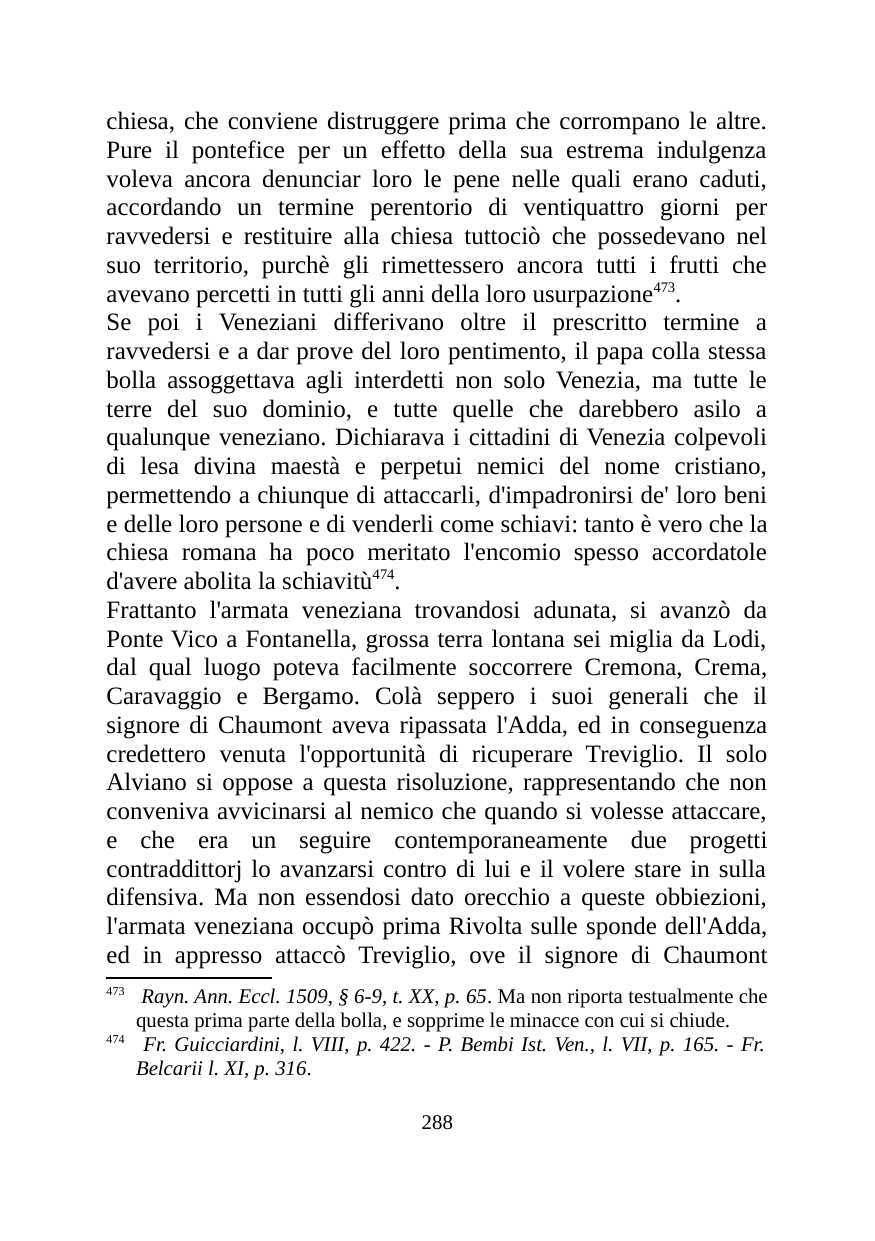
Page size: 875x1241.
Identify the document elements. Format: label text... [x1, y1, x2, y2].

text Fr. Guicciardini, l. VIII, p. 422. - P. Bembi Ist. Ven., l. VII, p. 165. - Fr. Belcarii l. XI, p. 316. [106, 1032, 768, 1080]
text chiesa, che conviene distruggere prima che corrompano le altre. Pure il pontefice per un effetto della sua estrema indulgenza voleva ancora denunciar loro le pene nelle quali erano caduti, accordando un termine perentorio di ventiquattro giorni per ravvedersi e restituire alla chiesa tuttociò che possedevano nel suo territorio, purchè gli rimettessero ancora tutti i frutti che avevano percetti in tutti gli anni della loro usurpazione. [106, 106, 768, 307]
text Rayn. Ann. Eccl. 1509, § 6-9, t. XX, p. 65. Ma non riporta testualmente che questa prima parte della bolla, e sopprime le minacce con cui si chiude. [106, 984, 768, 1032]
text Frattanto l'armata veneziana trovandosi adunata, si avanzò da Ponte Vico a Fontanella, grossa terra lontana sei miglia da Lodi, dal qual luogo poteva facilmente soccorrere Cremona, Crema, Caravaggio e Bergamo. Colà seppero i suoi generali che il signore di Chaumont aveva ripassata l'Adda, ed in conseguenza credettero venuta l'opportunità di ricuperare Treviglio. Il solo Alviano si oppose a questa risoluzione, rappresentando che non conveniva avvicinarsi al nemico che quando si volesse attaccare, e che era un seguire contemporaneamente due progetti contraddittorj lo avanzarsi contro di lui e il volere stare in sulla difensiva. Ma non essendosi dato orecchio a queste obbiezioni, l'armata veneziana occupò prima Rivolta sulle sponde dell'Adda, ed in appresso attaccò Treviglio, ove il signore di Chaumont [106, 595, 768, 969]
text Se poi i Veneziani differivano oltre il prescritto termine a ravvedersi e a dar prove del loro pentimento, il papa colla stessa bolla assoggettava agli interdetti non solo Venezia, ma tutte le terre del suo dominio, e tutte quelle che darebbero asilo a qualunque veneziano. Dichiarava i cittadini di Venezia colpevoli di lesa divina maestà e perpetui nemici del nome cristiano, permettendo a chiunque di attaccarli, d'impadronirsi de' loro beni e delle loro persone e di venderli come schiavi: tanto è vero che la chiesa romana ha poco meritato l'encomio spesso accordatole d'avere abolita la schiavitù. [106, 307, 768, 595]
